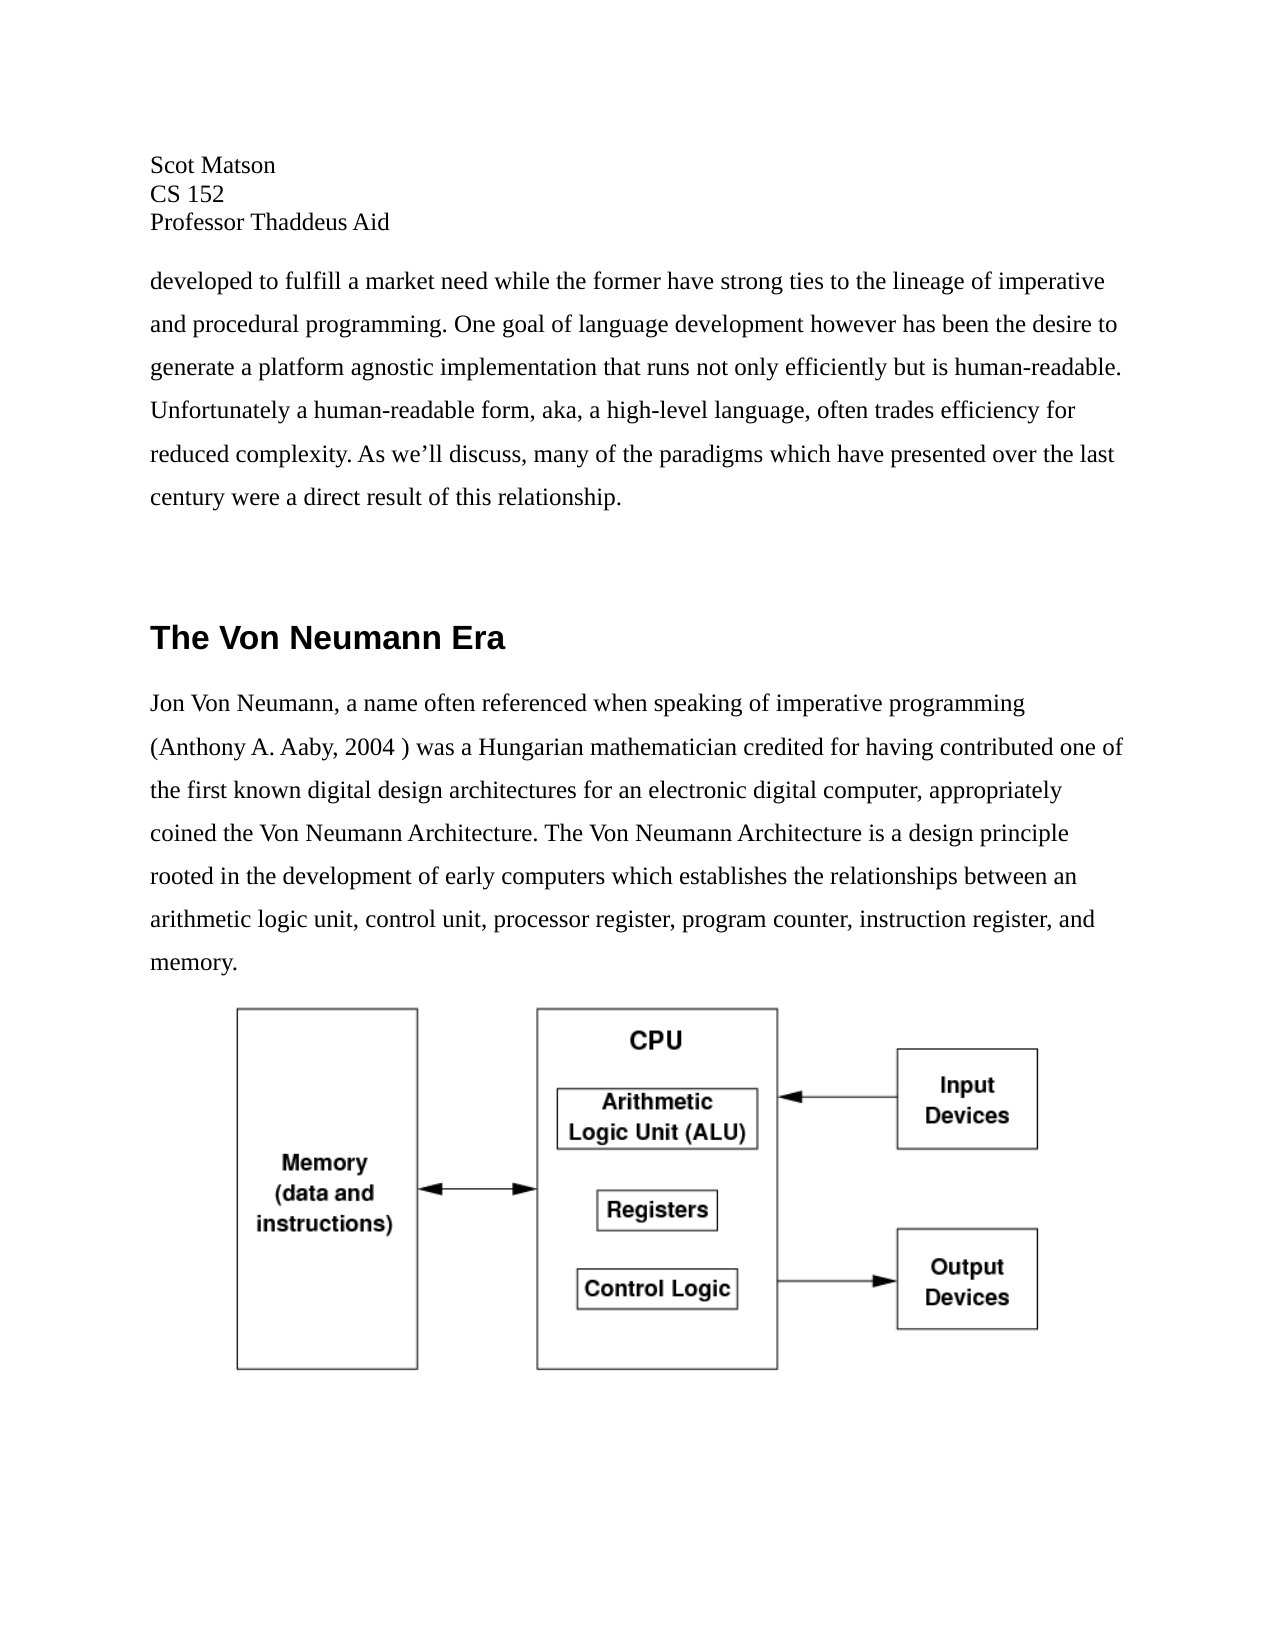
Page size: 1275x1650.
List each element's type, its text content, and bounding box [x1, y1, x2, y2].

text developed to fulfill a market need while the former have strong ties to the lineage of imperative and procedural programming. One goal of language development however has been the desire to generate a platform agnostic implementation that runs not only efficiently but is human-readable. Unfortunately a human-readable form, aka, a high-level language, often trades efficiency for reduced complexity. As we’ll discuss, many of the paradigms which have presented over the last century were a direct result of this relationship. [150, 266, 1125, 511]
picture [233, 1005, 1042, 1374]
subtitle The Von Neumann Era [150, 618, 1125, 657]
text Jon Von Neumann, a name often referenced when speaking of imperative programming (Anthony A. Aaby, 2004 ) was a Hungarian mathematician credited for having contributed one of the first known digital design architectures for an electronic digital computer, appropriately coined the Von Neumann Architecture. The Von Neumann Architecture is a design principle rooted in the development of early computers which establishes the relationships between an arithmetic logic unit, control unit, processor register, program counter, instruction register, and memory. [150, 688, 1125, 976]
